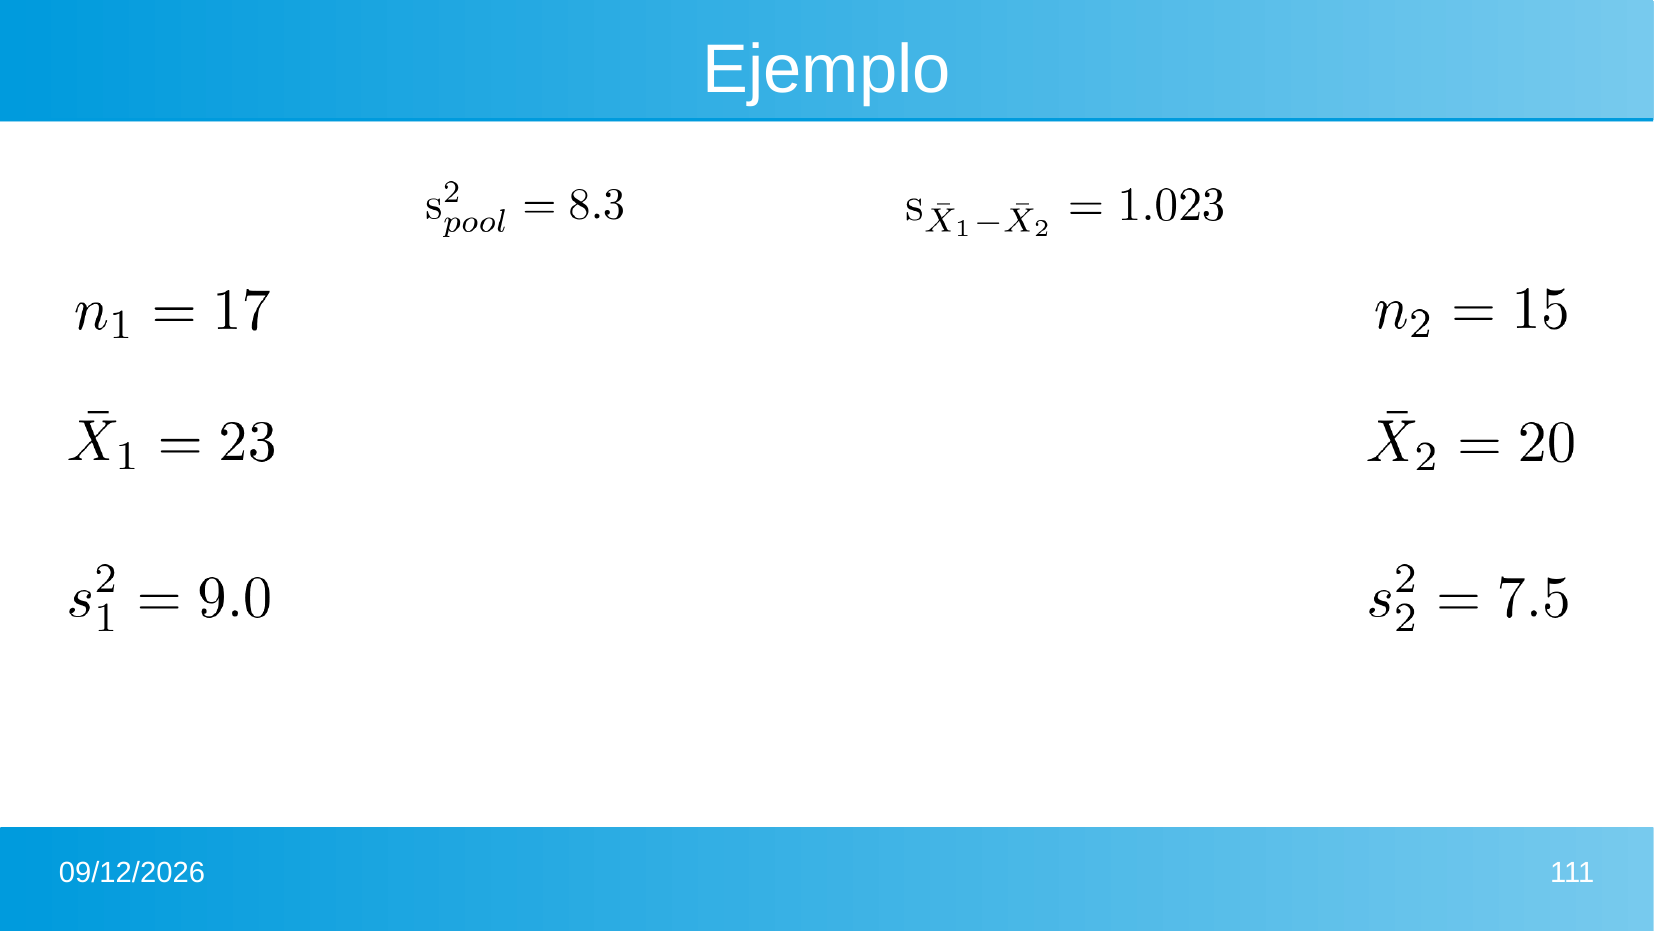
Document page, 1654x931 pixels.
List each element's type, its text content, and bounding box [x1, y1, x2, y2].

picture [75, 288, 270, 338]
picture [69, 564, 270, 631]
picture [68, 411, 274, 469]
title Ejemplo [59, 29, 1595, 108]
picture [1375, 288, 1567, 337]
picture [906, 188, 1223, 236]
picture [1367, 411, 1574, 470]
picture [1369, 564, 1568, 631]
picture [426, 181, 623, 237]
